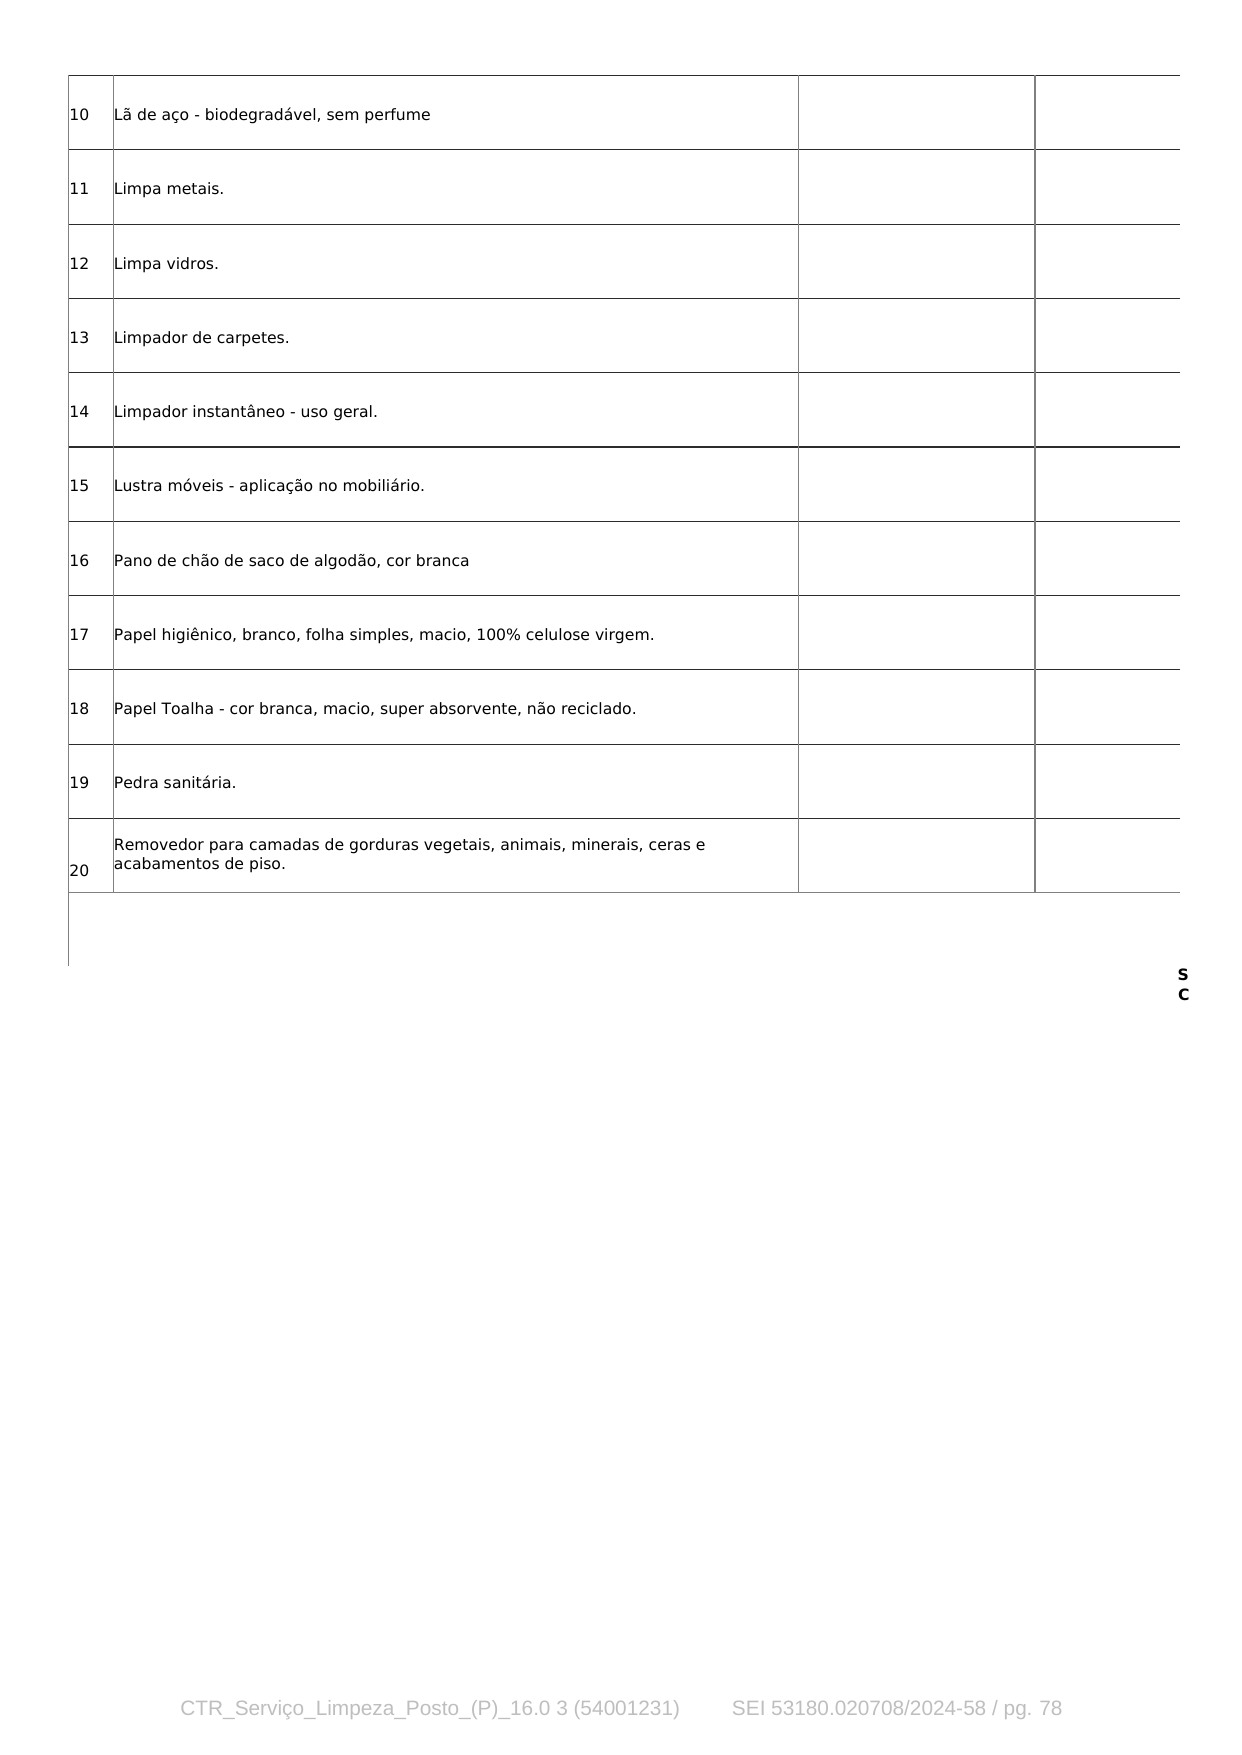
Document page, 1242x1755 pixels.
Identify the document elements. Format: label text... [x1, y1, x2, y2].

table_cell Papel higiênico, branco, folha simples, macio, 100% celulose virgem. [114, 596, 798, 669]
table_cell Papel Toalha - cor branca, macio, super absorvente, não reciclado. [114, 670, 798, 743]
table_cell [799, 522, 1034, 595]
table_cell 15 [69, 448, 113, 521]
table_cell [799, 448, 1034, 521]
table_cell [799, 150, 1034, 223]
table_cell Lã de aço - biodegradável, sem perfume [114, 76, 798, 149]
table_cell [799, 819, 1034, 892]
table_cell 11 [69, 150, 113, 223]
table_cell [1036, 448, 1180, 521]
table_cell Limpador instantâneo - uso geral. [114, 373, 798, 446]
table_cell [1036, 819, 1180, 892]
table_cell 18 [69, 670, 113, 743]
table_cell [799, 670, 1034, 743]
table_cell [1036, 745, 1180, 818]
table_cell 17 [69, 596, 113, 669]
table_cell [1036, 522, 1180, 595]
table_cell [1036, 76, 1180, 149]
table_cell 20 [69, 819, 113, 892]
table_cell Limpa metais. [114, 150, 798, 223]
table_cell [799, 373, 1034, 446]
table_cell [1036, 225, 1180, 298]
table_cell [799, 745, 1034, 818]
table_cell [1036, 670, 1180, 743]
table_cell Lustra móveis - aplicação no mobiliário. [114, 448, 798, 521]
table_cell Pedra sanitária. [114, 745, 798, 818]
table_cell 19 [69, 745, 113, 818]
table_cell [799, 76, 1034, 149]
table_cell Pano de chão de saco de algodão, cor branca [114, 522, 798, 595]
table_cell Limpa vidros. [114, 225, 798, 298]
text S C [1172, 966, 1194, 1004]
table_cell [1036, 299, 1180, 372]
table_cell 10 [69, 76, 113, 149]
table_cell 14 [69, 373, 113, 446]
table_cell [799, 596, 1034, 669]
table_cell [799, 299, 1034, 372]
table_cell [1036, 596, 1180, 669]
table_cell [1036, 150, 1180, 223]
table_cell 12 [69, 225, 113, 298]
table_cell [799, 225, 1034, 298]
table_cell Removedor para camadas de gorduras vegetais, animais, minerais, ceras e acabamentos de piso. [114, 819, 798, 892]
table_cell [1036, 373, 1180, 446]
table_cell Limpador de carpetes. [114, 299, 798, 372]
table_cell 16 [69, 522, 113, 595]
table_cell [69, 893, 1180, 966]
table_cell 13 [69, 299, 113, 372]
